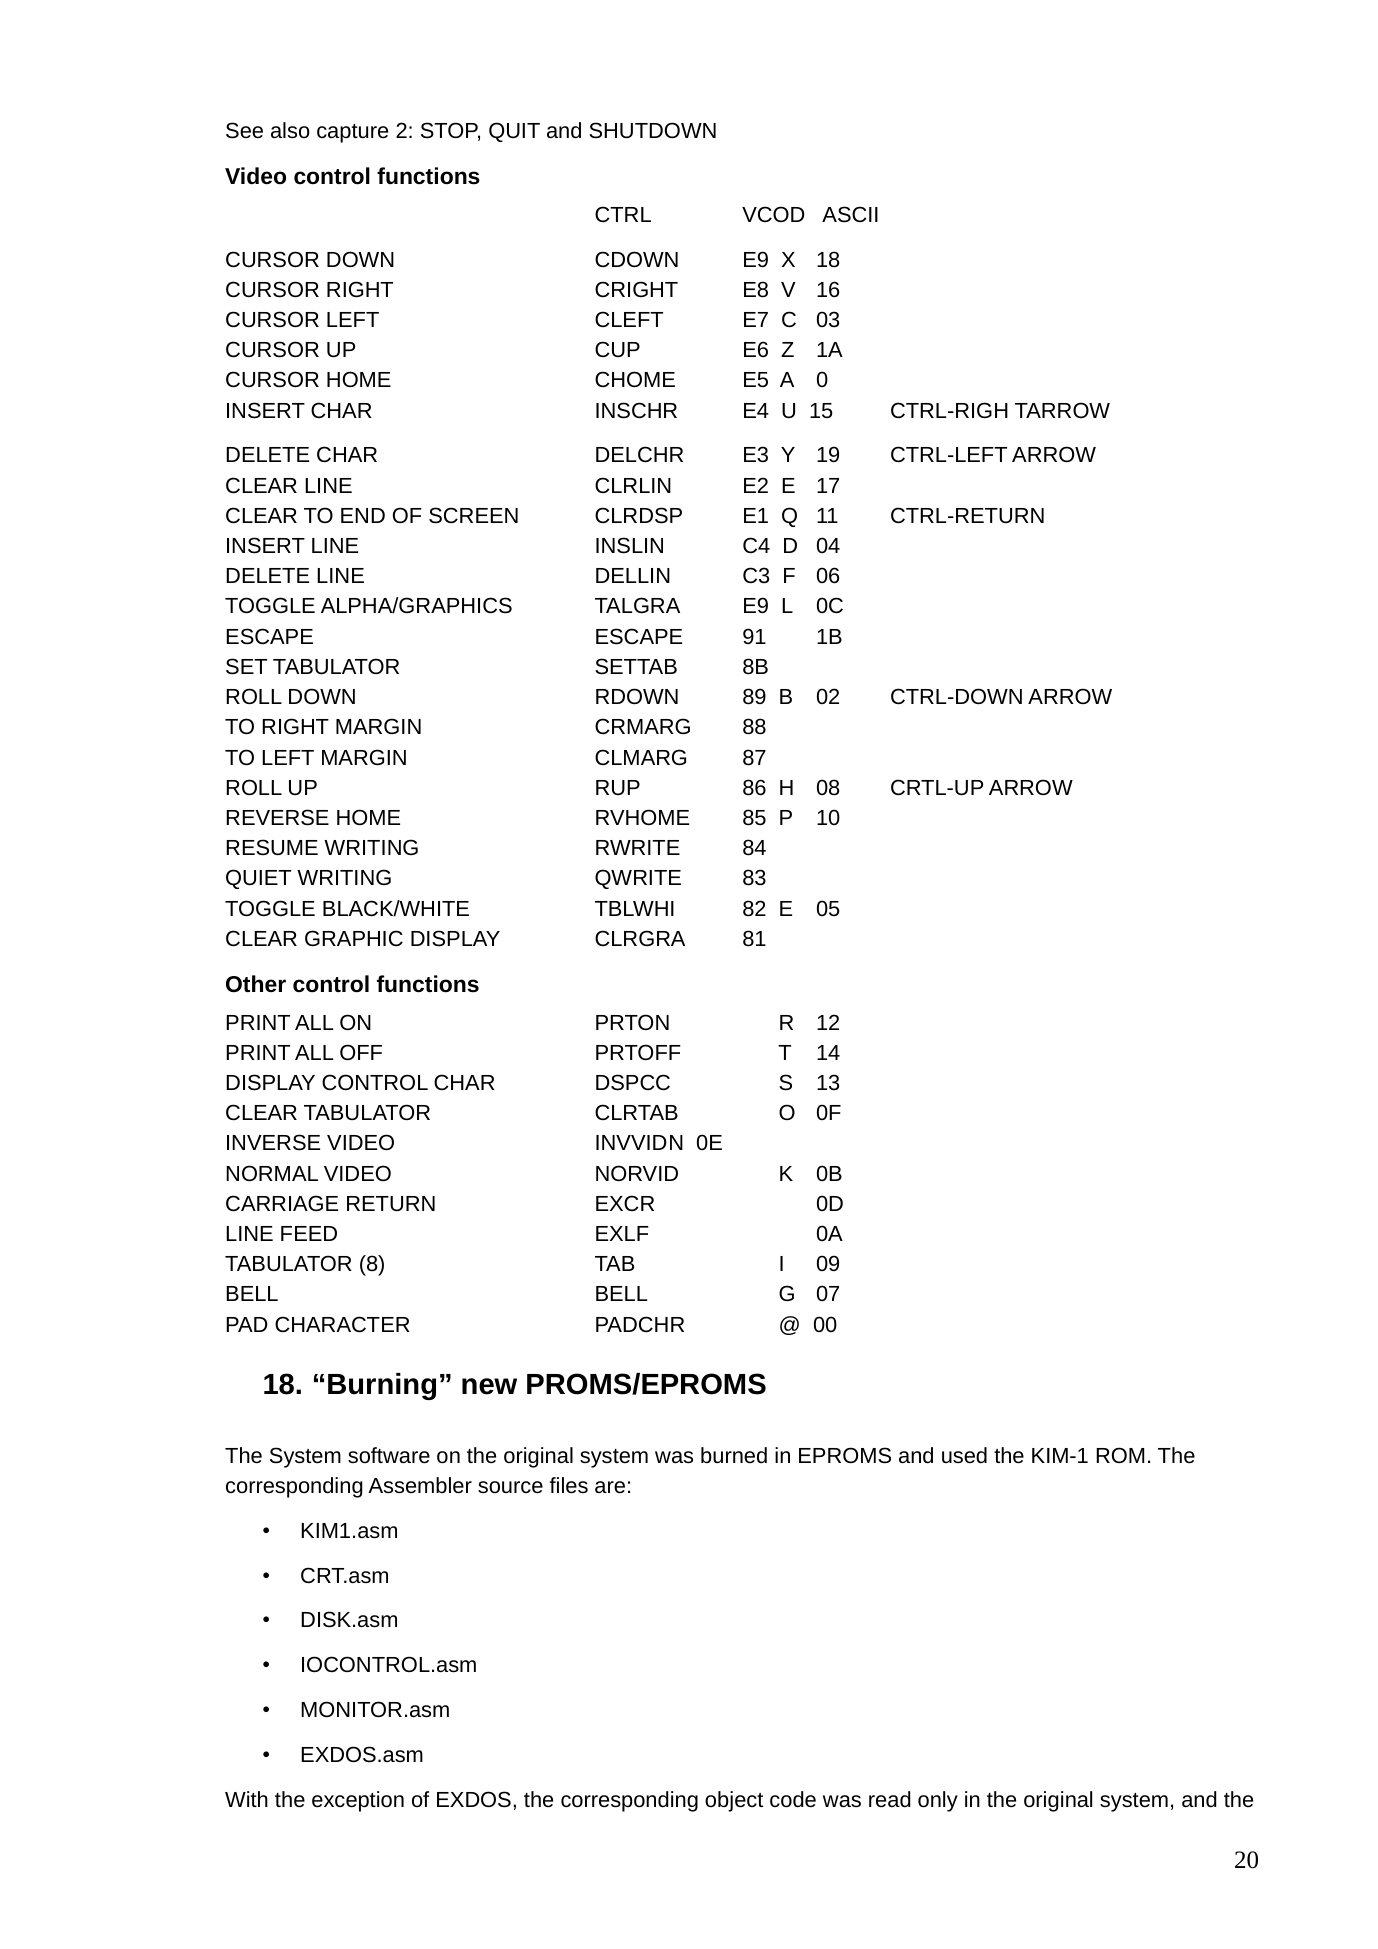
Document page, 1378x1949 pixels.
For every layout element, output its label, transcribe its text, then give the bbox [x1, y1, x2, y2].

text CTRL VCOD ASCII [225, 202, 1259, 227]
subtitle Other control functions [225, 971, 1259, 997]
text PRINT ALL ON PRTON R 12 PRINT ALL OFF PRTOFF T 14 DISPLAY CONTROL CHAR DSPCC S 13 CLEAR TABULATOR CLRTAB O 0F INVERSE VIDEO INVVID N 0E NORMAL VIDEO NORVID K 0B CARRIAGE RETURN EXCR 0D LINE FEED EXLF 0A TABULATOR (8) TAB I 09 BELL BELL G 07 PAD CHARACTER PADCHR @ 00 [225, 1009, 1259, 1337]
subtitle Video control functions [225, 163, 1259, 189]
list IOCONTROL.asm [262, 1652, 1259, 1677]
text CURSOR DOWN CDOWN E9 X 18 CURSOR RIGHT CRIGHT E8 V 16 CURSOR LEFT CLEFT E7 C 03 CURSOR UP CUP E6 Z 1A CURSOR HOME CHOME E5 A 0 INSERT CHAR INSCHR E4 U 15 CTRL-RIGH TARROW [225, 247, 1259, 423]
text DELETE CHAR DELCHR E3 Y 19 CTRL-LEFT ARROW CLEAR LINE CLRLIN E2 E 17 CLEAR TO END OF SCREEN CLRDSP E1 Q 11 CTRL-RETURN INSERT LINE INSLIN C4 D 04 DELETE LINE DELLIN C3 F 06 TOGGLE ALPHA/GRAPHICS TALGRA E9 L 0C ESCAPE ESCAPE 91 1B SET TABULATOR SETTAB 8B ROLL DOWN RDOWN 89 B 02 CTRL-DOWN ARROW TO RIGHT MARGIN CRMARG 88 TO LEFT MARGIN CLMARG 87 ROLL UP RUP 86 H 08 CRTL-UP ARROW REVERSE HOME RVHOME 85 P 10 RESUME WRITING RWRITE 84 QUIET WRITING QWRITE 83 TOGGLE BLACK/WHITE TBLWHI 82 E 05 CLEAR GRAPHIC DISPLAY CLRGRA 81 [225, 442, 1259, 951]
list MONITOR.asm [262, 1697, 1259, 1722]
list EXDOS.asm [262, 1742, 1259, 1767]
list CRT.asm [262, 1562, 1259, 1588]
subtitle “Burning” new PROMS/EPROMS [262, 1367, 1259, 1401]
list KIM1.asm [262, 1518, 1259, 1543]
text See also capture 2: STOP, QUIT and SHUTDOWN [225, 118, 1259, 143]
text With the exception of EXDOS, the corresponding object code was read only in the original system, and the [225, 1786, 1259, 1812]
text The System software on the original system was burned in EPROMS and used the KIM-1 ROM. The corresponding Assembler source files are: [225, 1443, 1259, 1498]
list DISK.asm [262, 1607, 1259, 1632]
